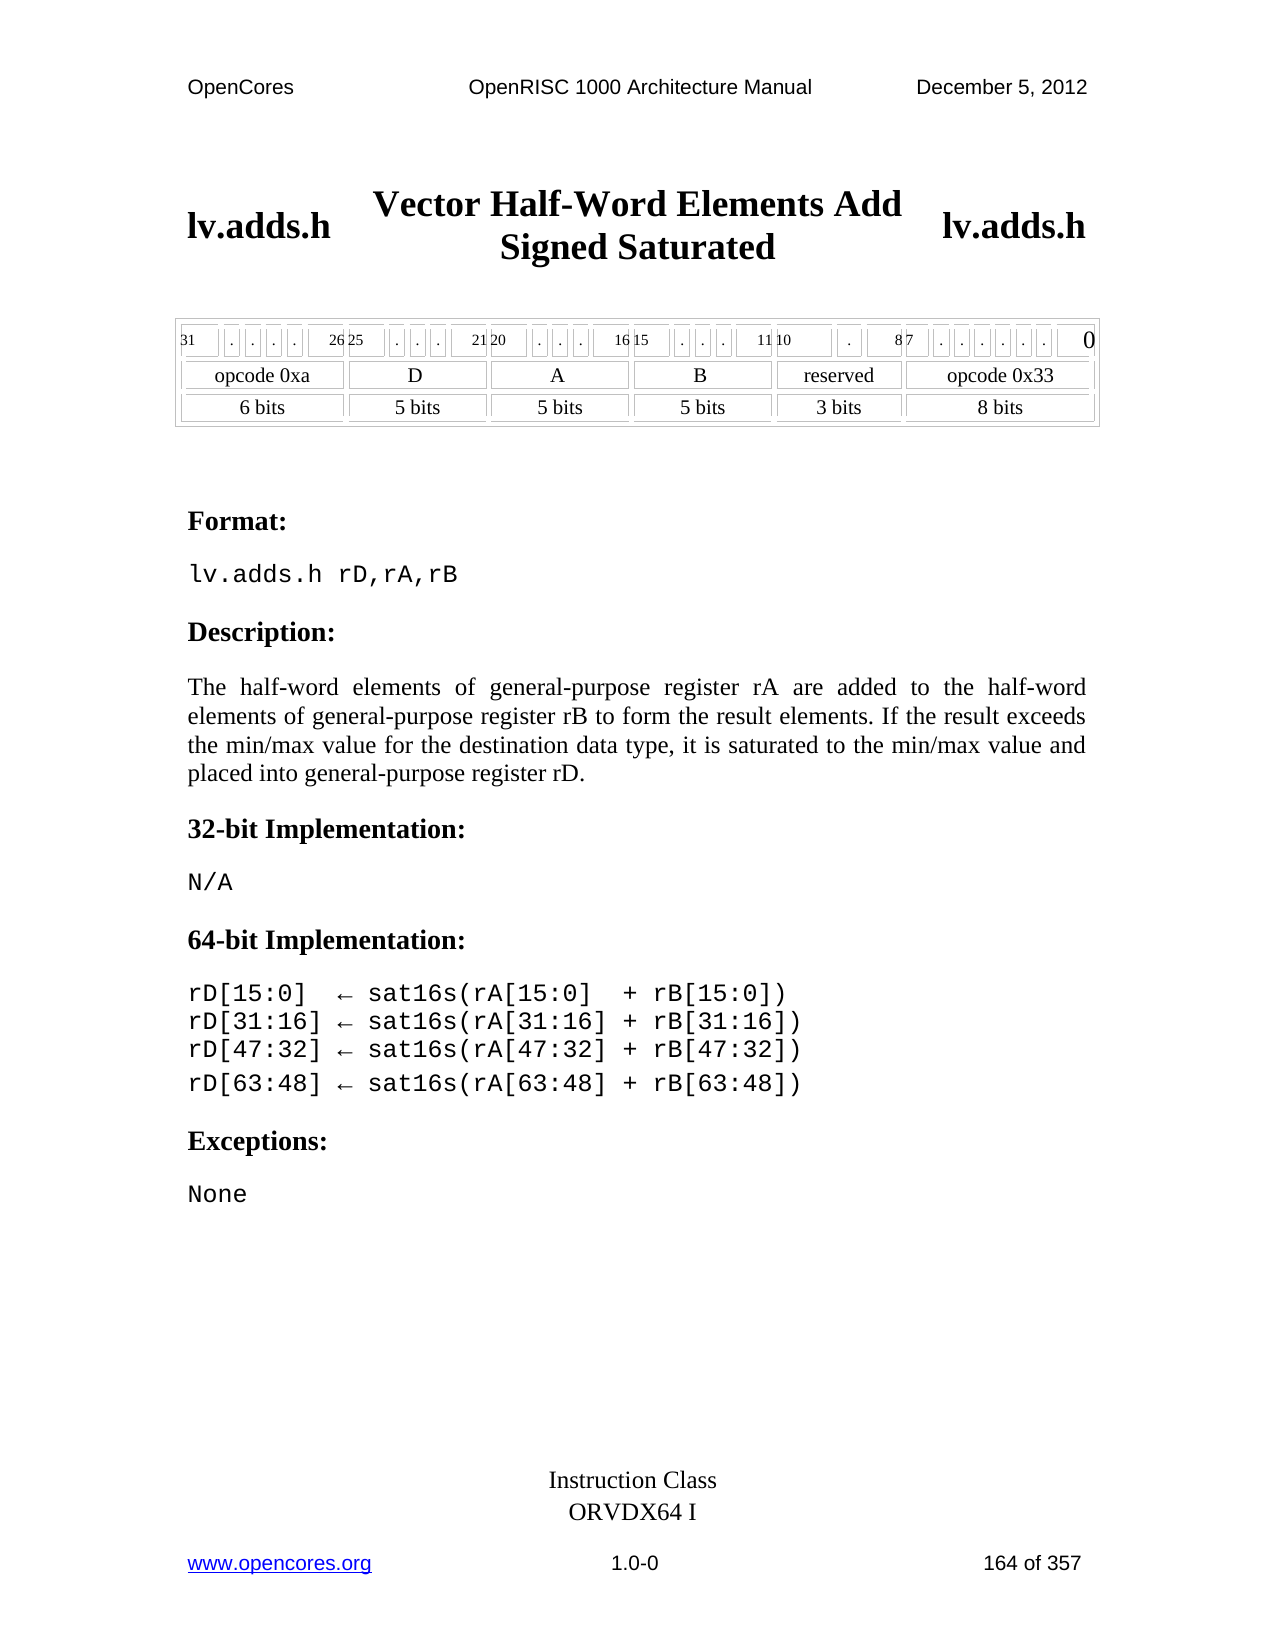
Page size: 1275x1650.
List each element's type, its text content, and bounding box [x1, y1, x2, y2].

text The half-word elements of general-purpose register rA are added to the half-word elements of general-purpose register rB to form the result elements. If the result exceeds the min/max value for the destination data type, it is saturated to the min/max value and placed into general-purpose register rD. [187, 672, 1087, 787]
text Exceptions: [187, 1124, 1087, 1157]
text Format: [187, 504, 1087, 536]
text 64-bit Implementation: [187, 923, 1087, 955]
text Description: [187, 615, 1087, 647]
text 32-bit Implementation: [187, 812, 1087, 844]
text rD[15:0] ← sat16s(rA[15:0] + rB[15:0]) rD[31:16] ← sat16s(rA[31:16] + rB[31:16]) rD[47:32] ← sat16s(rA[47:32] + rB[47:32]) rD[63:48] ← sat16s(rA[63:48] + rB[63:48]) [187, 980, 1087, 1099]
text None [187, 1182, 1087, 1210]
text lv.adds.h rD,rA,rB [187, 561, 1087, 590]
text N/A [187, 869, 1087, 898]
